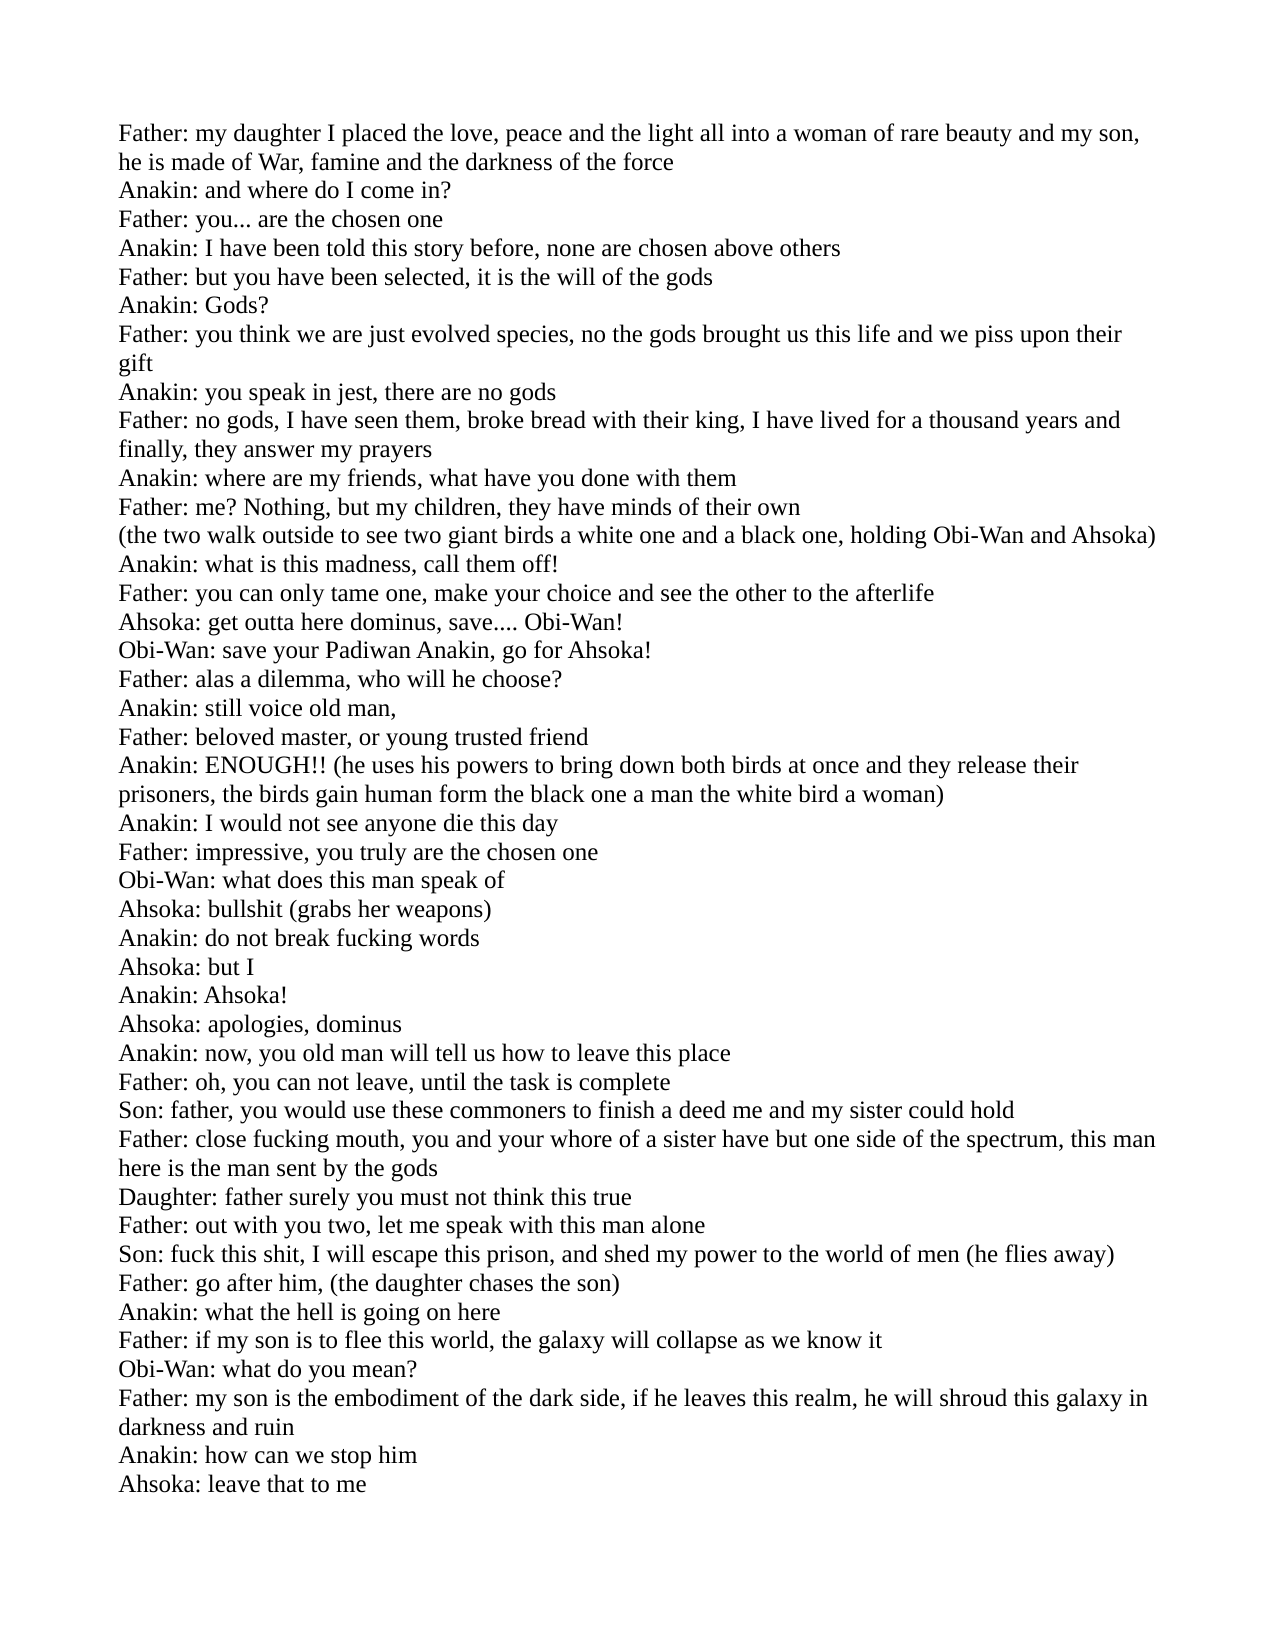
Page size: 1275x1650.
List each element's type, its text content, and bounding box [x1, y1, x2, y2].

text Anakin: ENOUGH!! (he uses his powers to bring down both birds at once and they release their prisoners, the birds gain human form the black one a man the white bird a woman) [118, 751, 1157, 808]
text Anakin: you speak in jest, there are no gods [118, 377, 1157, 406]
text Anakin: what the hell is going on here [118, 1297, 1157, 1326]
text Ahsoka: bullshit (grabs her weapons) [118, 894, 1157, 923]
text Father: alas a dilemma, who will he choose? [118, 664, 1157, 693]
text Anakin: where are my friends, what have you done with them [118, 463, 1157, 492]
text Father: but you have been selected, it is the will of the gods [118, 262, 1157, 291]
text Ahsoka: get outta here dominus, save.... Obi-Wan! [118, 607, 1157, 636]
text Father: oh, you can not leave, until the task is complete [118, 1067, 1157, 1096]
text Anakin: I would not see anyone die this day [118, 808, 1157, 837]
text Anakin: do not break fucking words [118, 923, 1157, 952]
text Ahsoka: but I [118, 952, 1157, 981]
text Father: my daughter I placed the love, peace and the light all into a woman of rare beauty and my son, he is made of War, famine and the darkness of the force [118, 118, 1157, 176]
text Anakin: still voice old man, [118, 693, 1157, 722]
text Son: father, you would use these commoners to finish a deed me and my sister could hold [118, 1096, 1157, 1124]
text Obi-Wan: what do you mean? [118, 1354, 1157, 1383]
text Daughter: father surely you must not think this true [118, 1182, 1157, 1211]
text Ahsoka: leave that to me [118, 1469, 1157, 1498]
text Father: me? Nothing, but my children, they have minds of their own [118, 492, 1157, 521]
text Anakin: now, you old man will tell us how to leave this place [118, 1038, 1157, 1067]
text Son: fuck this shit, I will escape this prison, and shed my power to the world of men (he flies away) [118, 1239, 1157, 1268]
text Father: you think we are just evolved species, no the gods brought us this life and we piss upon their gift [118, 319, 1157, 377]
text Father: you... are the chosen one [118, 204, 1157, 233]
text Father: you can only tame one, make your choice and see the other to the afterlife [118, 578, 1157, 607]
text Obi-Wan: what does this man speak of [118, 866, 1157, 894]
text Anakin: I have been told this story before, none are chosen above others [118, 233, 1157, 262]
text Father: impressive, you truly are the chosen one [118, 837, 1157, 866]
text Anakin: what is this madness, call them off! [118, 549, 1157, 578]
text Ahsoka: apologies, dominus [118, 1009, 1157, 1038]
text Father: go after him, (the daughter chases the son) [118, 1268, 1157, 1297]
text Anakin: Ahsoka! [118, 981, 1157, 1009]
text Anakin: Gods? [118, 291, 1157, 319]
text Father: my son is the embodiment of the dark side, if he leaves this realm, he will shroud this galaxy in darkness and ruin [118, 1383, 1157, 1441]
text Father: out with you two, let me speak with this man alone [118, 1211, 1157, 1239]
text Father: close fucking mouth, you and your whore of a sister have but one side of the spectrum, this man here is the man sent by the gods [118, 1124, 1157, 1182]
text Obi-Wan: save your Padiwan Anakin, go for Ahsoka! [118, 636, 1157, 664]
text Anakin: how can we stop him [118, 1441, 1157, 1469]
text Anakin: and where do I come in? [118, 176, 1157, 204]
text (the two walk outside to see two giant birds a white one and a black one, holding Obi-Wan and Ahsoka) [118, 521, 1157, 549]
text Father: beloved master, or young trusted friend [118, 722, 1157, 751]
text Father: no gods, I have seen them, broke bread with their king, I have lived for a thousand years and finally, they answer my prayers [118, 406, 1157, 463]
text Father: if my son is to flee this world, the galaxy will collapse as we know it [118, 1326, 1157, 1354]
